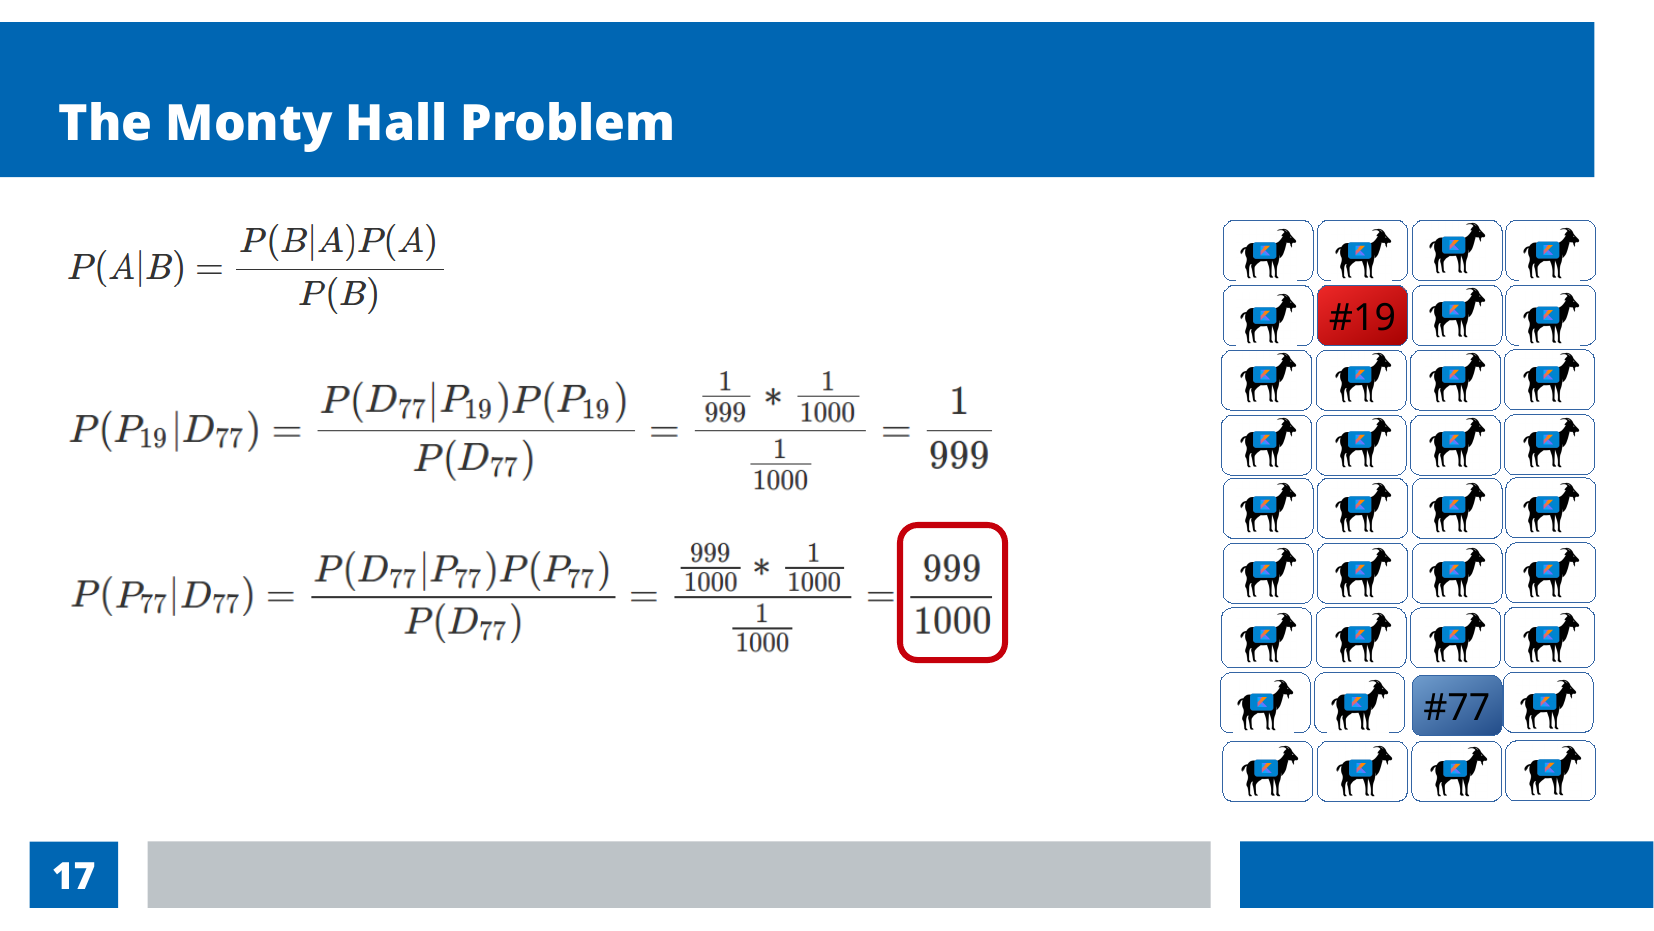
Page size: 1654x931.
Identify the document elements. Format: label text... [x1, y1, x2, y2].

picture [63, 209, 451, 323]
picture [904, 529, 1002, 657]
picture [1425, 416, 1486, 470]
picture [1519, 226, 1580, 281]
picture [1236, 227, 1297, 281]
picture [1331, 416, 1392, 470]
picture [1425, 481, 1486, 535]
picture [1236, 546, 1297, 600]
picture [1519, 610, 1580, 665]
picture [1519, 291, 1580, 346]
picture [1331, 546, 1392, 600]
picture [1519, 416, 1580, 470]
text_box #19 [1317, 285, 1408, 346]
picture [1519, 546, 1580, 600]
picture [1425, 611, 1486, 665]
picture [1331, 611, 1392, 665]
picture [1425, 351, 1486, 405]
picture [1425, 286, 1486, 341]
picture [1327, 678, 1389, 733]
text_box #77 [1412, 675, 1503, 736]
picture [1233, 678, 1294, 733]
picture [1425, 546, 1486, 600]
picture [1331, 227, 1392, 281]
picture [1332, 744, 1393, 799]
picture [1236, 292, 1297, 346]
picture [1425, 221, 1486, 276]
picture [1237, 744, 1299, 799]
picture [1236, 351, 1297, 405]
picture [1426, 744, 1488, 799]
picture [1331, 351, 1392, 405]
picture [1236, 416, 1297, 470]
picture [1519, 481, 1580, 535]
picture [1519, 351, 1580, 405]
picture [1520, 744, 1582, 798]
picture [1331, 481, 1392, 535]
picture [1516, 678, 1577, 732]
picture [60, 371, 1007, 499]
picture [60, 521, 1021, 666]
title The Monty Hall Problem [59, 44, 1595, 156]
picture [1236, 611, 1297, 665]
picture [1236, 481, 1297, 535]
